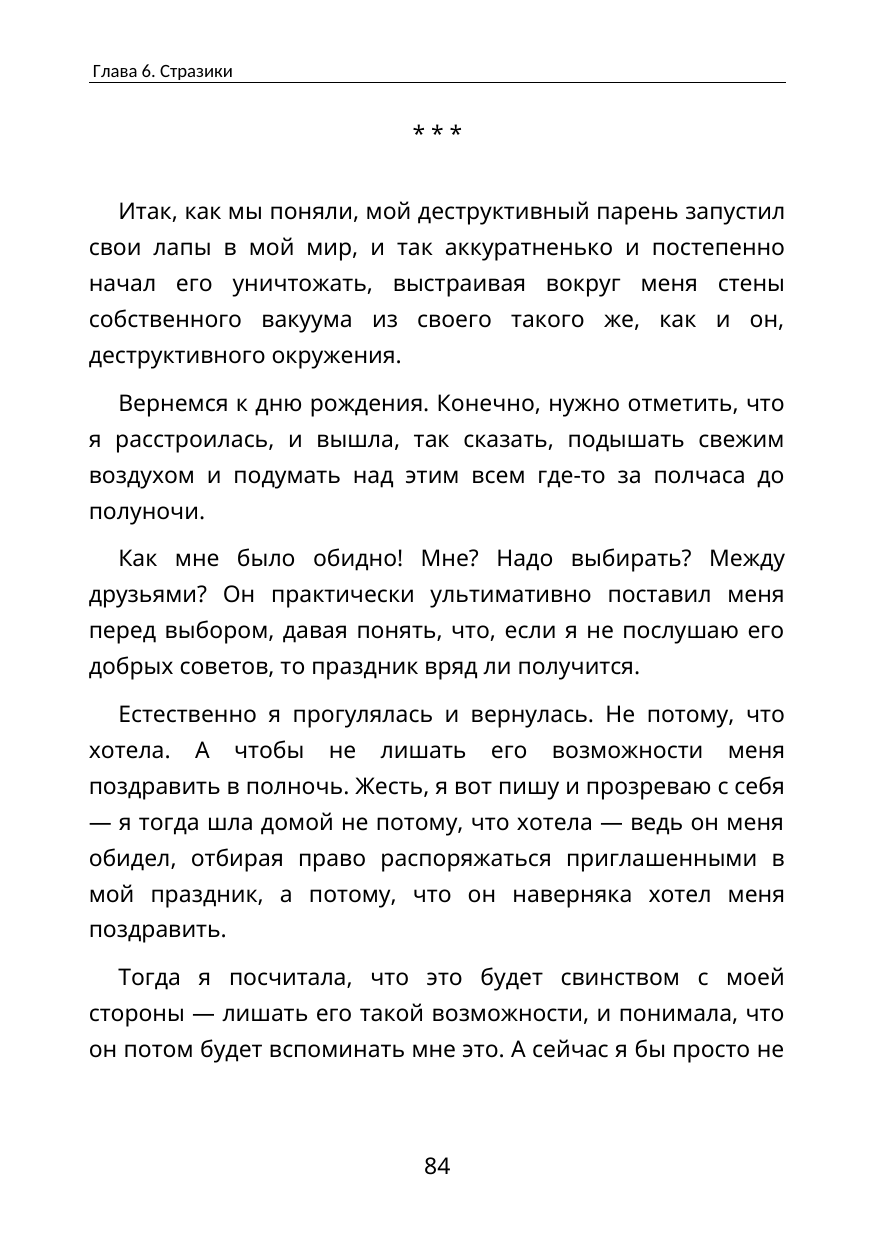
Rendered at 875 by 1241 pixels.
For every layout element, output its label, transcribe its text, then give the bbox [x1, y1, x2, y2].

text Как мне было обидно! Мне? Надо выбирать? Между друзьями? Он практически ультимативно поставил меня перед выбором, давая понять, что, если я не послушаю его добрых советов, то праздник вряд ли получится. [88, 542, 786, 681]
text Вернемся к дню рождения. Конечно, нужно отметить, что я расстроилась, и вышла, так сказать, подышать свежим воздухом и подумать над этим всем где-то за полчаса до полуночи. [88, 387, 786, 526]
text Тогда я посчитала, что это будет свинством с моей стороны — лишать его такой возможности, и понимала, что он потом будет вспоминать мне это. А сейчас я бы просто не [88, 961, 786, 1064]
subtitle * * * [88, 118, 786, 149]
text Естественно я прогулялась и вернулась. Не потому, что хотела. А чтобы не лишать его возможности меня поздравить в полночь. Жесть, я вот пишу и прозреваю с себя — я тогда шла домой не потому, что хотела — ведь он меня обидел, отбирая право распоряжаться приглашенными в мой праздник, а потому, что он наверняка хотел меня поздравить. [88, 698, 786, 945]
text Итак, как мы поняли, мой деструктивный парень запустил свои лапы в мой мир, и так аккуратненько и постепенно начал его уничтожать, выстраивая вокруг меня стены собственного вакуума из своего такого же, как и он, деструктивного окружения. [88, 195, 786, 370]
